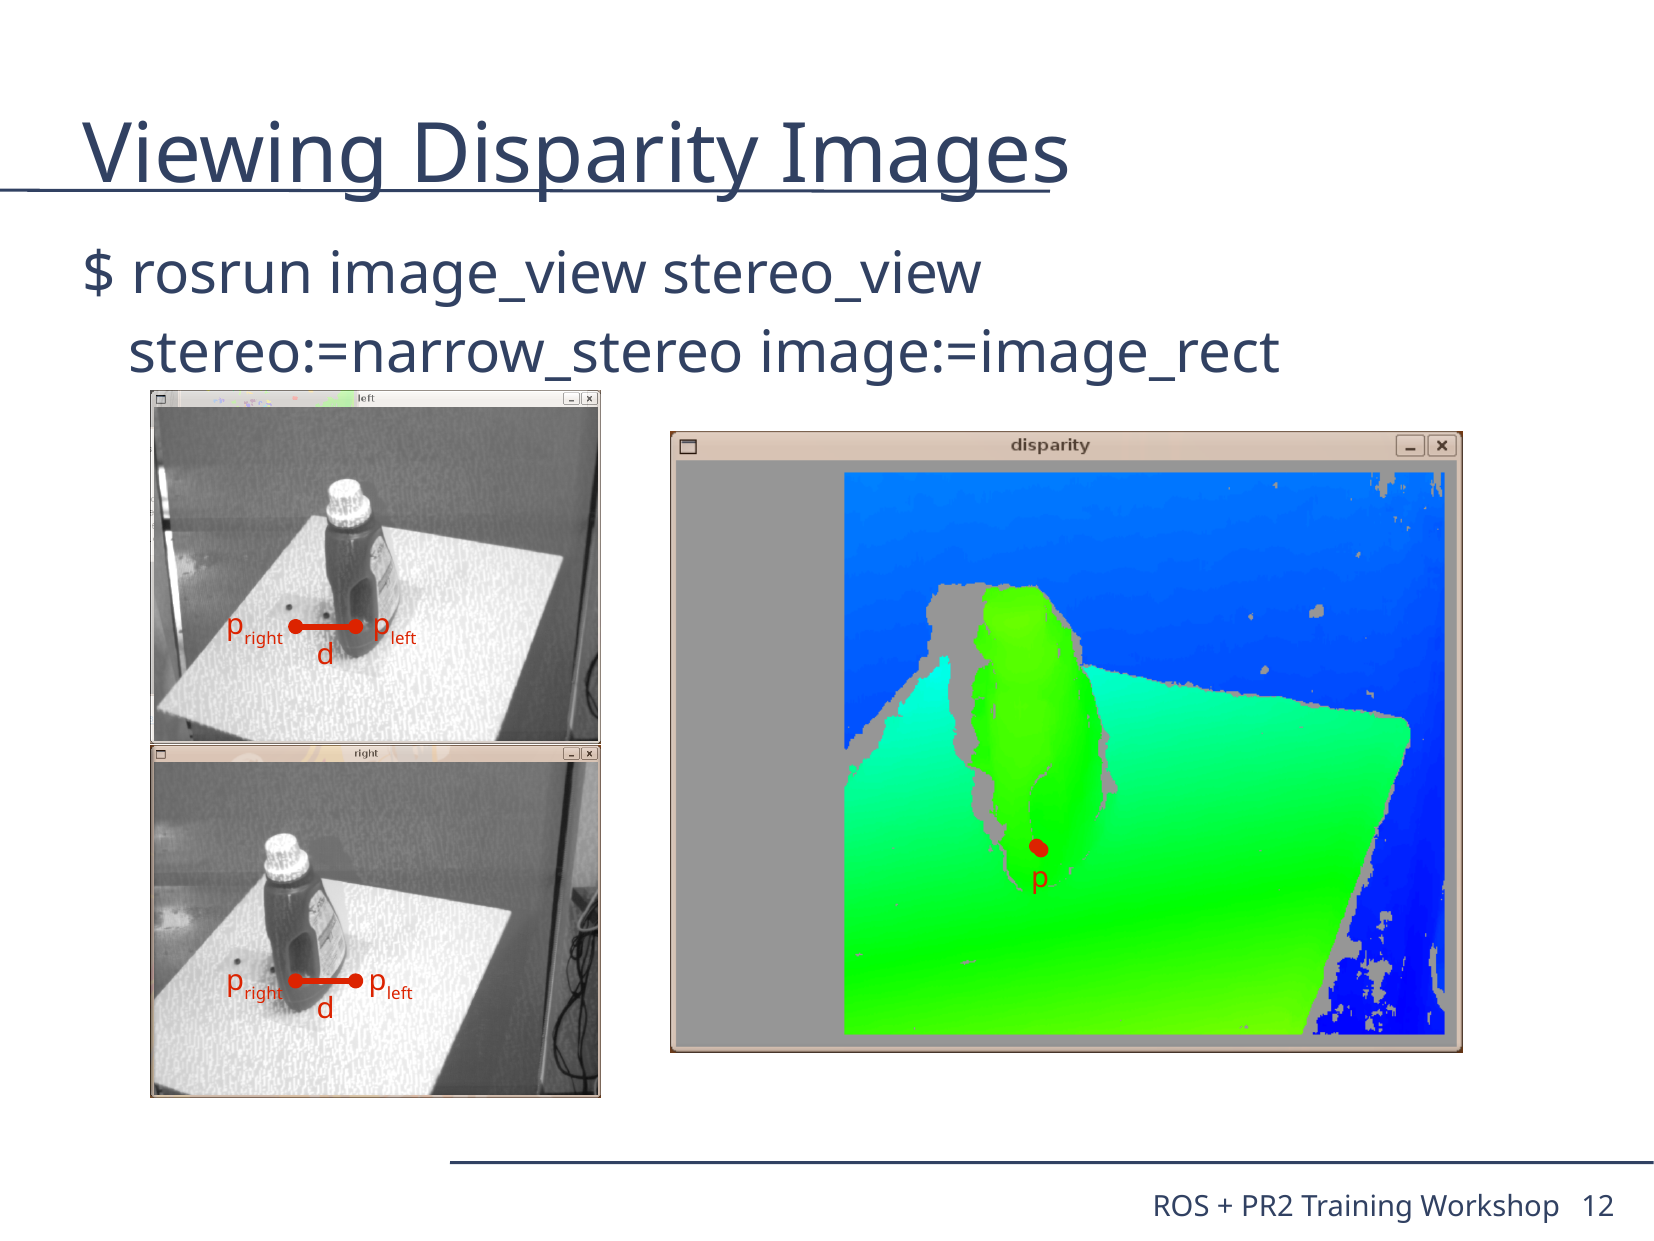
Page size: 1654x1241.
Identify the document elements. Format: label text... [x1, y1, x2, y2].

list $ rosrun image_view stereo_view stereo:=narrow_stereo image:=image_rect [82, 231, 1651, 391]
text_box d [288, 980, 364, 1028]
picture [150, 745, 601, 1098]
text_box pleft [347, 596, 443, 654]
text_box pleft [343, 951, 439, 1009]
title Viewing Disparity Images [82, 75, 1571, 226]
picture [670, 431, 1463, 1053]
text_box pright [207, 596, 303, 654]
text_box pright [207, 951, 303, 1009]
text_box d [288, 625, 364, 673]
text_box p [992, 848, 1088, 906]
picture [150, 391, 601, 744]
